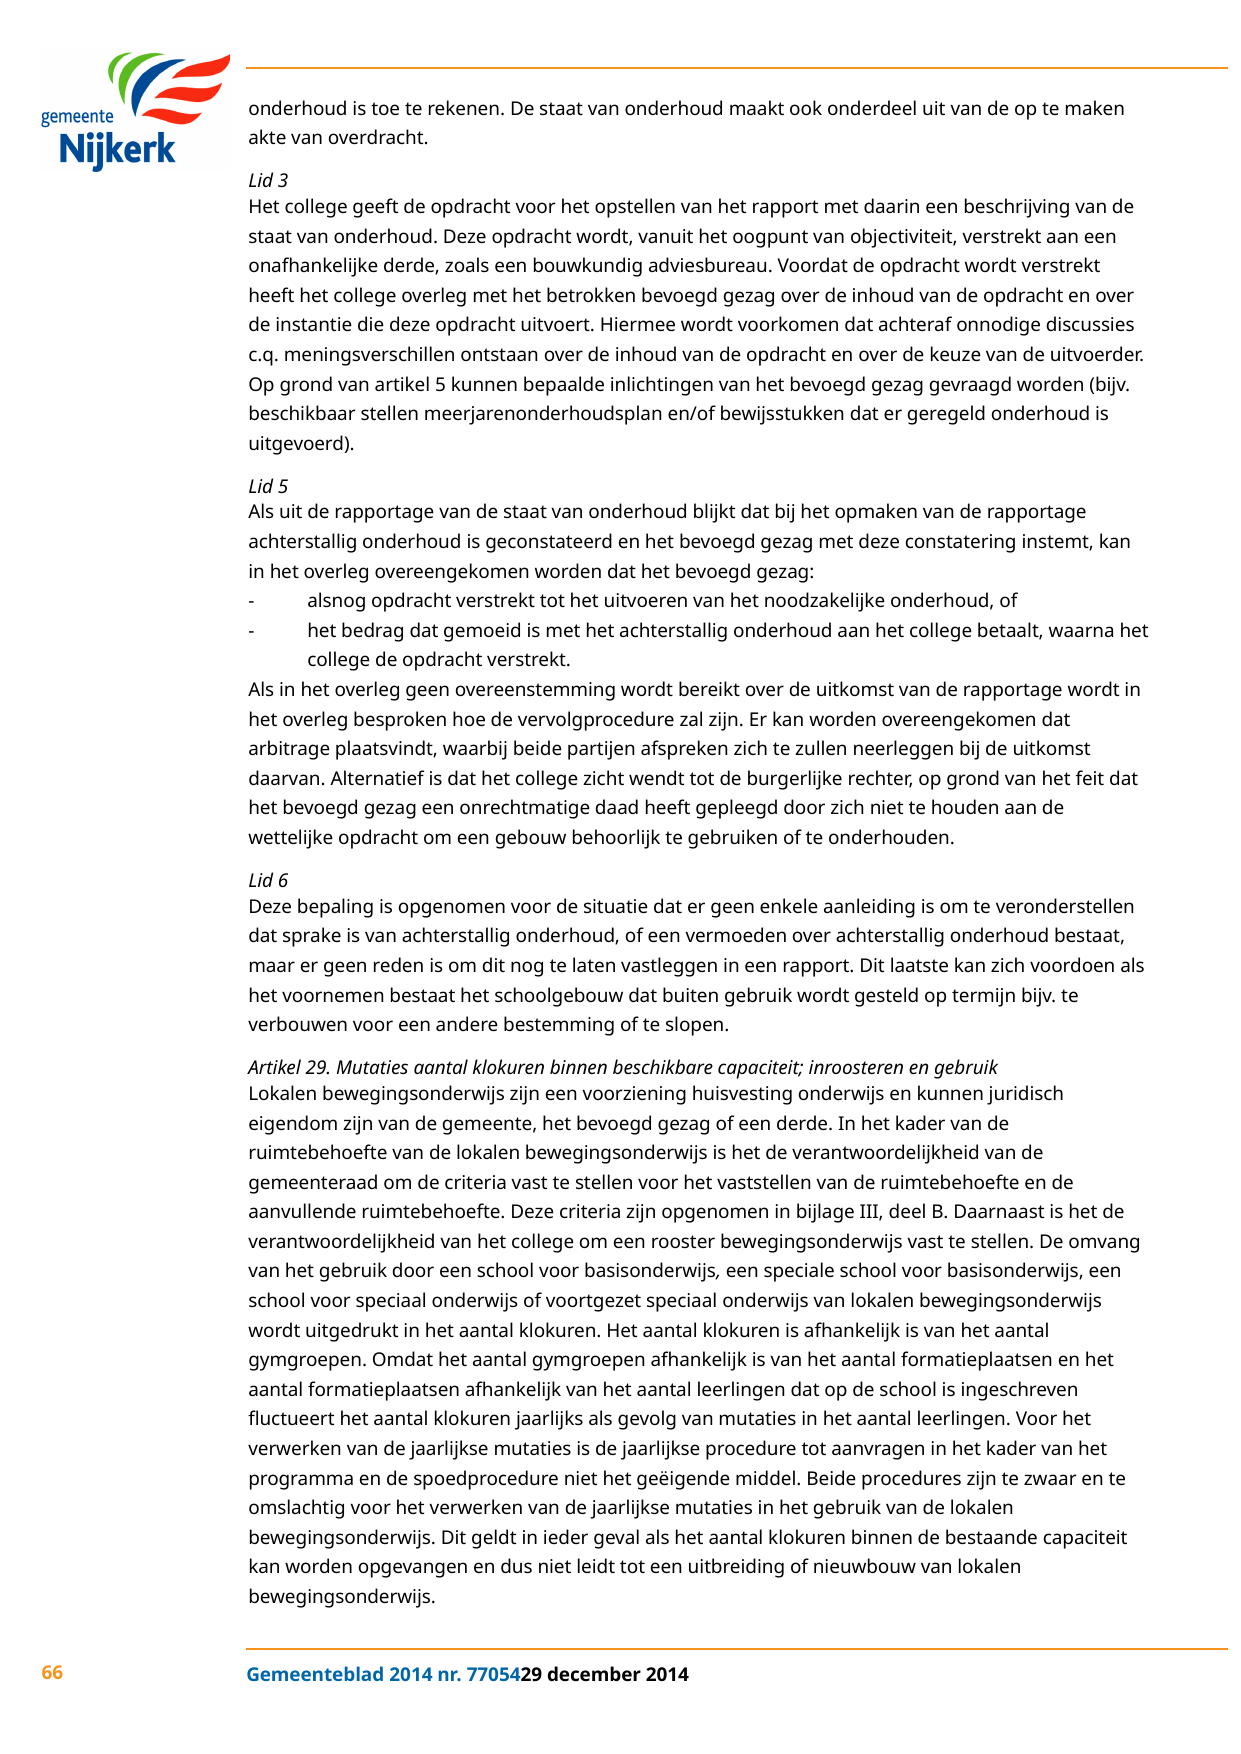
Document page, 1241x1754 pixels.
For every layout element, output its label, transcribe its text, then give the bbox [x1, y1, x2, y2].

text Deze bepaling is opgenomen voor de situatie dat er geen enkele aanleiding is om te veronderstellen dat sprake is van achterstallig onderhoud, of een vermoeden over achterstallig onderhoud bestaat, maar er geen reden is om dit nog te laten vastleggen in een rapport. Dit laatste kan zich voordoen als het voornemen bestaat het schoolgebouw dat buiten gebruik wordt gesteld op termijn bijv. te verbouwen voor een andere bestemming of te slopen. [248, 893, 1152, 1037]
text Artikel 29. Mutaties aantal klokuren binnen beschikbare capaciteit; inroosteren en gebruik [248, 1054, 1152, 1080]
list het bedrag dat gemoeid is met het achterstallig onderhoud aan het college betaalt, waarna het college de opdracht verstrekt. [248, 617, 1152, 672]
text onderhoud is toe te rekenen. De staat van onderhoud maakt ook onderdeel uit van de op te maken akte van overdracht. [248, 95, 1152, 150]
text Het college geeft de opdracht voor het opstellen van het rapport met daarin een beschrijving van de staat van onderhoud. Deze opdracht wordt, vanuit het oogpunt van objectiviteit, verstrekt aan een onafhankelijke derde, zoals een bouwkundig adviesbureau. Voordat de opdracht wordt verstrekt heeft het college overleg met het betrokken bevoegd gezag over de inhoud van de opdracht en over de instantie die deze opdracht uitvoert. Hiermee wordt voorkomen dat achteraf onnodige discussies c.q. meningsverschillen ontstaan over de inhoud van de opdracht en over de keuze van de uitvoerder. Op grond van artikel 5 kunnen bepaalde inlichtingen van het bevoegd gezag gevraagd worden (bijv. beschikbaar stellen meerjarenonderhoudsplan en/of bewijsstukken dat er geregeld onderhoud is uitgevoerd). [248, 193, 1152, 456]
list alsnog opdracht verstrekt tot het uitvoeren van het noodzakelijke onderhoud, of [248, 587, 1152, 613]
text Als in het overleg geen overeenstemming wordt bereikt over de uitkomst van de rapportage wordt in het overleg besproken hoe de vervolgprocedure zal zijn. Er kan worden overeengekomen dat arbitrage plaatsvindt, waarbij beide partijen afspreken zich te zullen neerleggen bij de uitkomst daarvan. Alternatief is dat het college zicht wendt tot de burgerlijke rechter, op grond van het feit dat het bevoegd gezag een onrechtmatige daad heeft gepleegd door zich niet te houden aan de wettelijke opdracht om een gebouw behoorlijk te gebruiken of te onderhouden. [248, 676, 1152, 850]
text Lid 5 [248, 473, 1152, 499]
picture [41, 47, 231, 172]
text Lid 3 [248, 167, 1152, 193]
text Lokalen bewegingsonderwijs zijn een voorziening huisvesting onderwijs en kunnen juridisch eigendom zijn van de gemeente, het bevoegd gezag of een derde. In het kader van de ruimtebehoefte van de lokalen bewegingsonderwijs is het de verantwoordelijkheid van de gemeenteraad om de criteria vast te stellen voor het vaststellen van de ruimtebehoefte en de aanvullende ruimtebehoefte. Deze criteria zijn opgenomen in bijlage III, deel B. Daarnaast is het de verantwoordelijkheid van het college om een rooster bewegingsonderwijs vast te stellen. De omvang van het gebruik door een school voor basisonderwijs, een speciale school voor basisonderwijs, een school voor speciaal onderwijs of voortgezet speciaal onderwijs van lokalen bewegingsonderwijs wordt uitgedrukt in het aantal klokuren. Het aantal klokuren is afhankelijk is van het aantal gymgroepen. Omdat het aantal gymgroepen afhankelijk is van het aantal formatieplaatsen en het aantal formatieplaatsen afhankelijk van het aantal leerlingen dat op de school is ingeschreven fluctueert het aantal klokuren jaarlijks als gevolg van mutaties in het aantal leerlingen. Voor het verwerken van de jaarlijkse mutaties is de jaarlijkse procedure tot aanvragen in het kader van het programma en de spoedprocedure niet het geëigende middel. Beide procedures zijn te zwaar en te omslachtig voor het verwerken van de jaarlijkse mutaties in het gebruik van de lokalen bewegingsonderwijs. Dit geldt in ieder geval als het aantal klokuren binnen de bestaande capaciteit kan worden opgevangen en dus niet leidt tot een uitbreiding of nieuwbouw van lokalen bewegingsonderwijs. [248, 1080, 1152, 1609]
text Lid 6 [248, 867, 1152, 893]
text Als uit de rapportage van de staat van onderhoud blijkt dat bij het opmaken van de rapportage achterstallig onderhoud is geconstateerd en het bevoegd gezag met deze constatering instemt, kan in het overleg overeengekomen worden dat het bevoegd gezag: [248, 499, 1152, 584]
